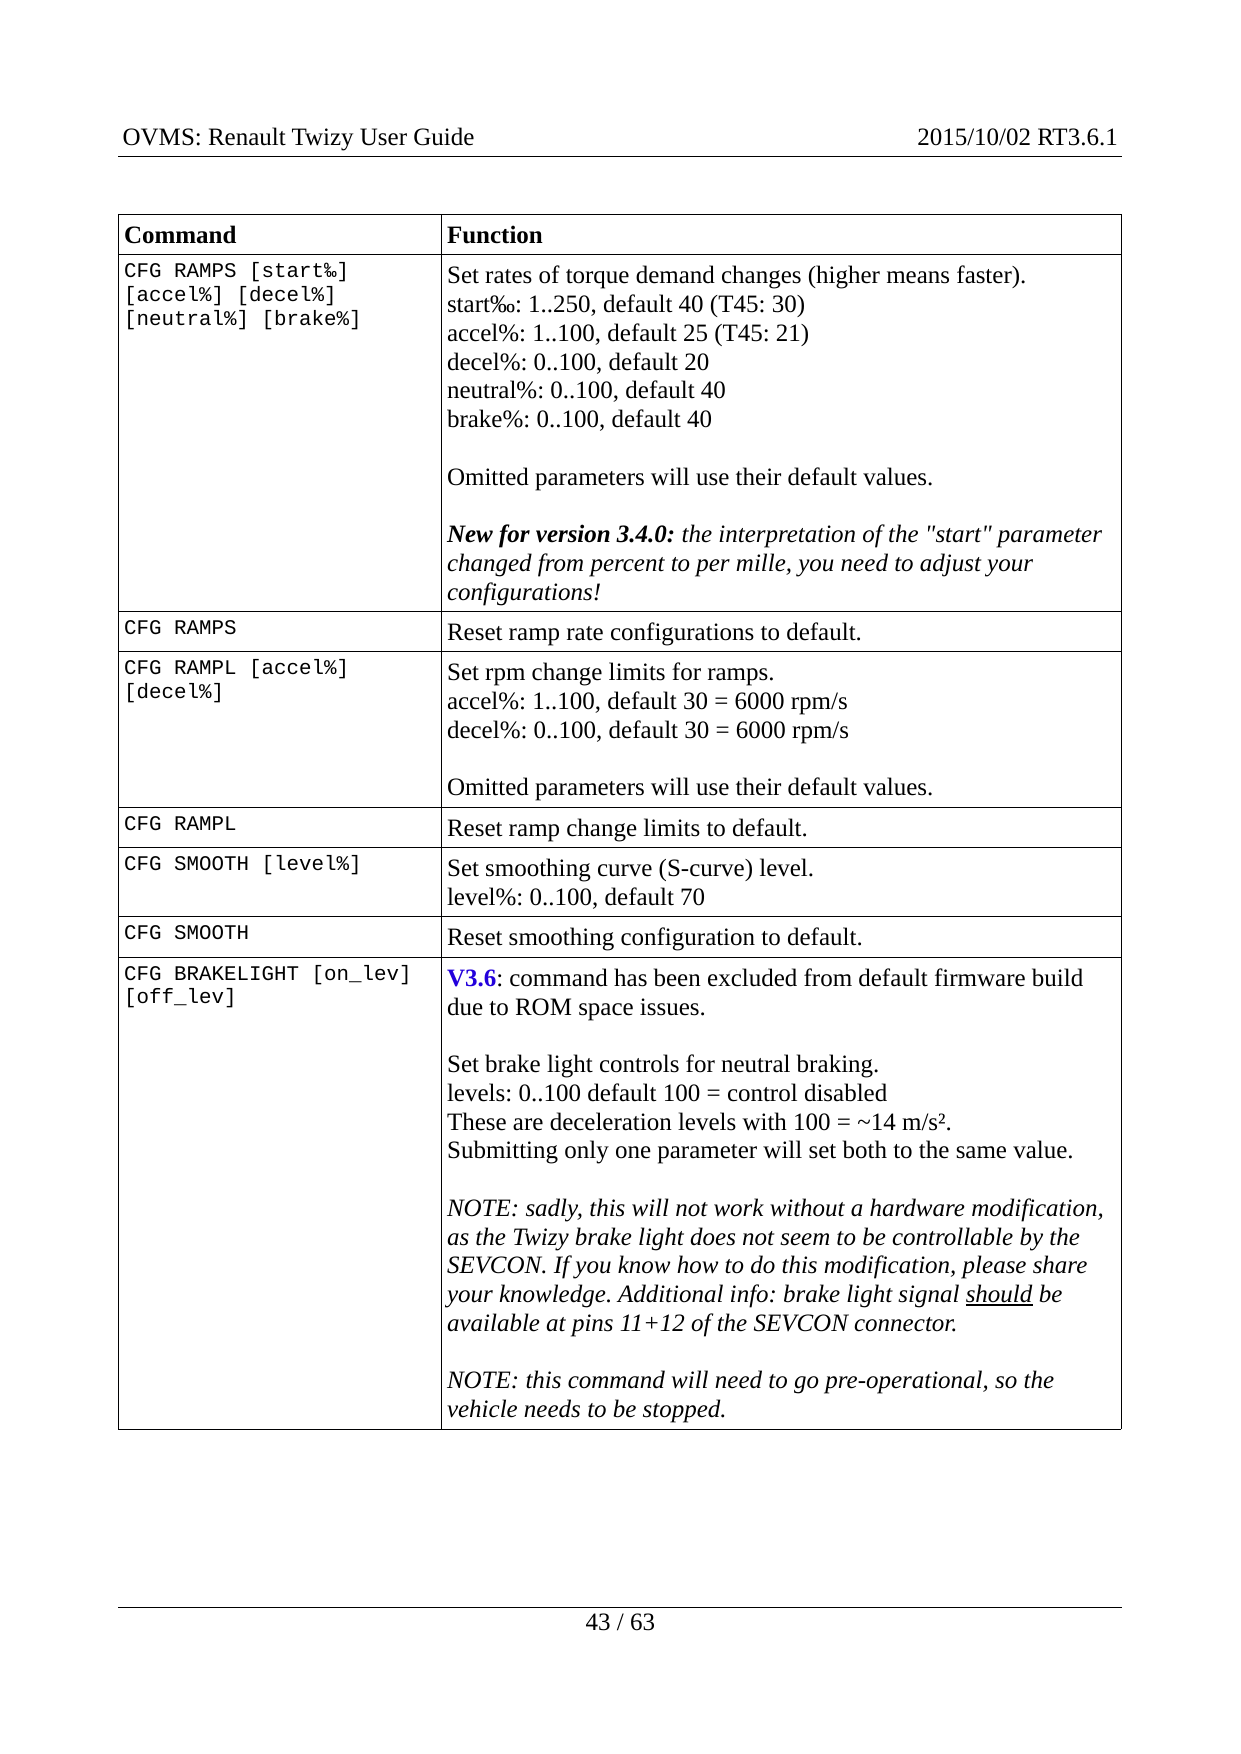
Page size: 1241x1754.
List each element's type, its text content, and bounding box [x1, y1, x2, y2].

table_header Command [119, 215, 441, 254]
table_cell Reset ramp rate configurations to default. [442, 612, 1121, 651]
table_cell CFG RAMPS [start‰] [accel%] [decel%] [neutral%] [brake%] [119, 255, 441, 611]
table_cell CFG RAMPS [119, 612, 441, 651]
table_cell CFG SMOOTH [level%] [119, 848, 441, 916]
table_cell Reset smoothing configuration to default. [442, 917, 1121, 957]
table_cell CFG RAMPL [119, 808, 441, 847]
table_cell CFG SMOOTH [119, 917, 441, 957]
table_cell Set rates of torque demand changes (higher means faster). start‰: 1..250, default 40 (T45: 30) accel%: 1..100, default 25 (T45: 21) decel%: 0..100, default 20 neutral%: 0..100, default 40 brake%: 0..100, default 40 Omitted parameters will use their default values. New for version 3.4.0: the interpretation of the "start" parameter changed from percent to per mille, you need to adjust your configurations! [442, 255, 1121, 611]
table_cell CFG RAMPL [accel%] [decel%] [119, 652, 441, 807]
table_cell Reset ramp change limits to default. [442, 808, 1121, 847]
table_cell V3.6: command has been excluded from default firmware build due to ROM space issues. Set brake light controls for neutral braking. levels: 0..100 default 100 = control disabled These are deceleration levels with 100 = ~14 m/s². Submitting only one parameter will set both to the same value. NOTE: sadly, this will not work without a hardware modification, as the Twizy brake light does not seem to be controllable by the SEVCON. If you know how to do this modification, please share your knowledge. Additional info: brake light signal should be available at pins 11+12 of the SEVCON connector. NOTE: this command will need to go pre-operational, so the vehicle needs to be stopped. [442, 958, 1121, 1428]
table_header Function [442, 215, 1121, 254]
table_cell Set rpm change limits for ramps. accel%: 1..100, default 30 = 6000 rpm/s decel%: 0..100, default 30 = 6000 rpm/s Omitted parameters will use their default values. [442, 652, 1121, 807]
table_cell CFG BRAKELIGHT [on_lev] [off_lev] [119, 958, 441, 1428]
table_cell Set smoothing curve (S-curve) level. level%: 0..100, default 70 [442, 848, 1121, 916]
